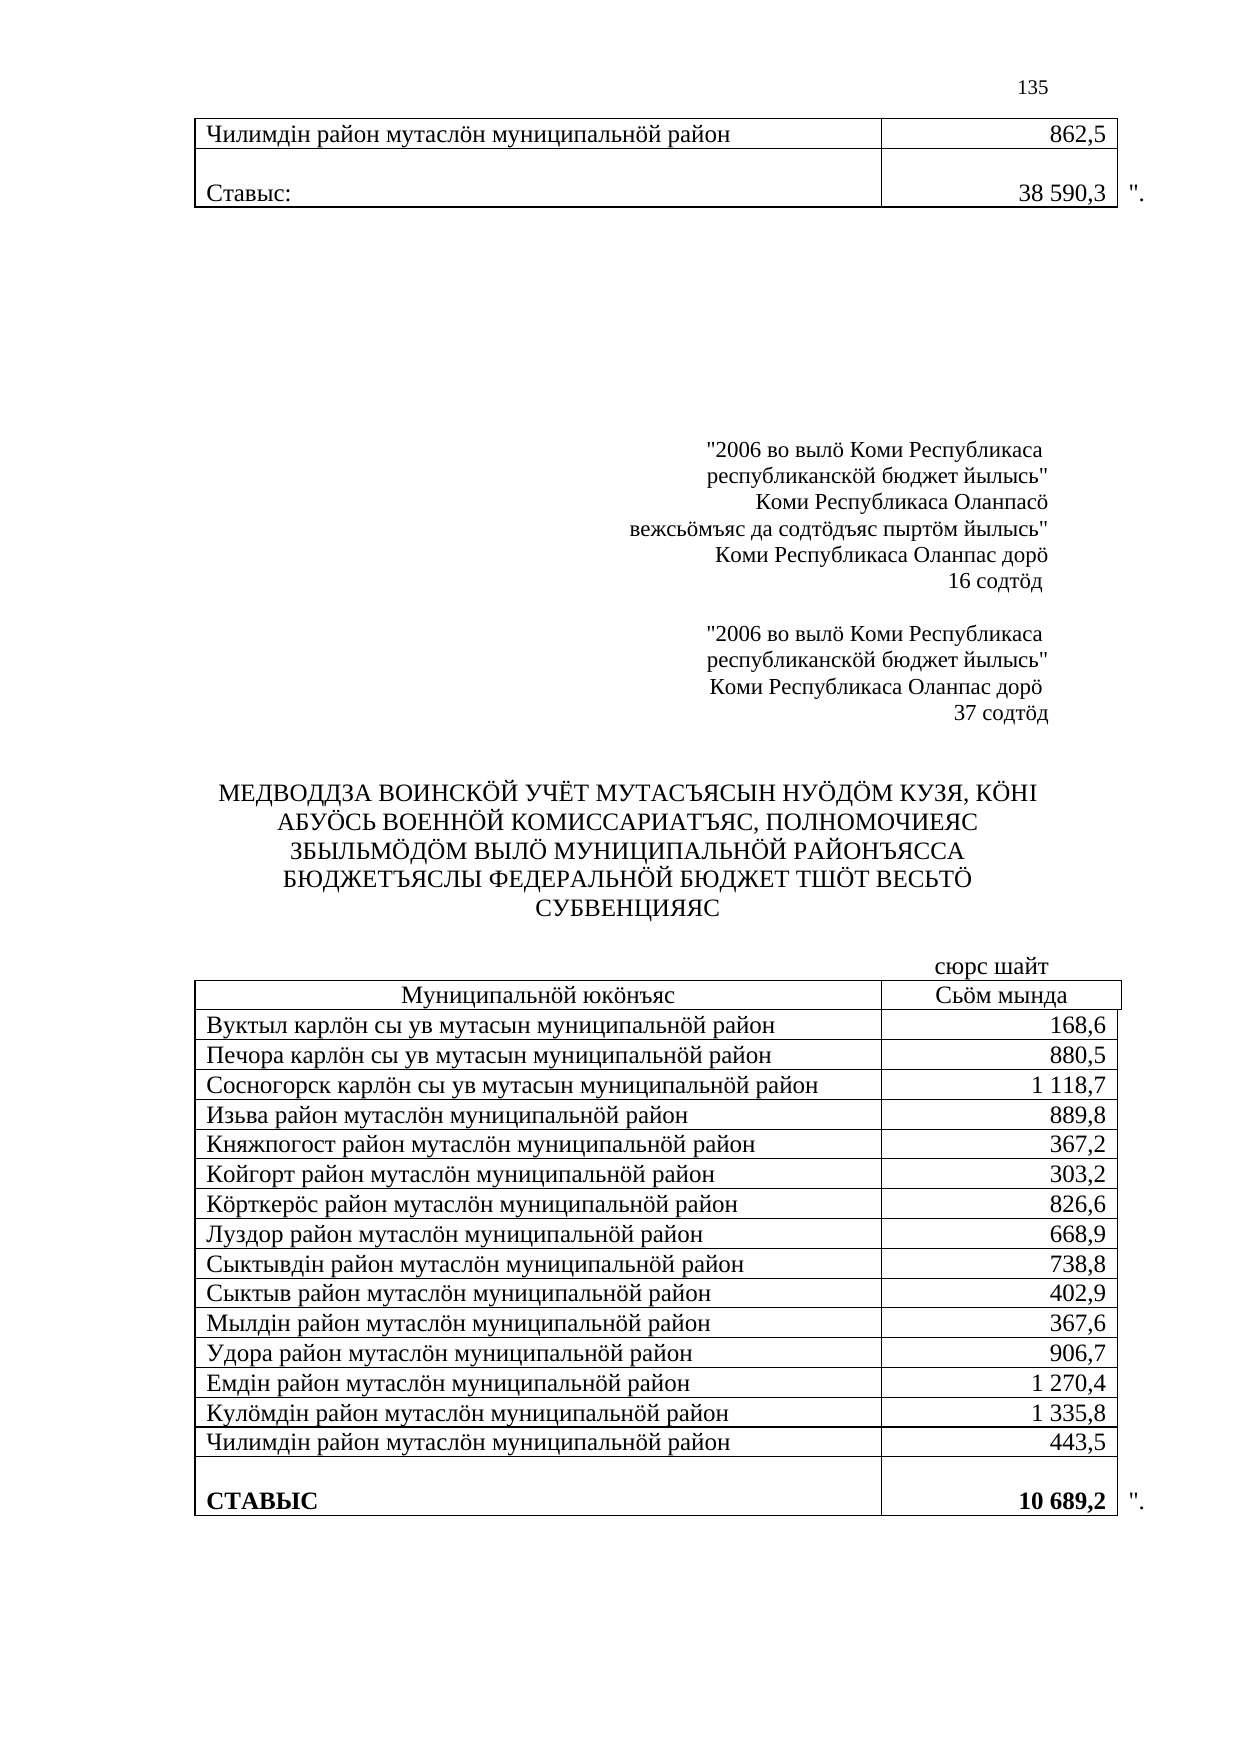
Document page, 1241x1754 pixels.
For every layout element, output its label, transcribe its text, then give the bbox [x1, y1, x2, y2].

text "2006 во вылö Коми Республикаса [207, 620, 1048, 647]
table_cell 402,9 [882, 1279, 1117, 1307]
text МЕДВОДДЗА ВОИНСКÖЙ УЧЁТ МУТАСЪЯСЫН НУÖДÖМ КУЗЯ, КÖНI АБУÖСЬ ВОЕННÖЙ КОМИССАРИАТЪЯС, ПОЛНОМОЧИЕЯС ЗБЫЛЬМÖДÖМ ВЫЛÖ МУНИЦИПАЛЬНÖЙ РАЙОНЪЯССА БЮДЖЕТЪЯСЛЫ ФЕДЕРАЛЬНÖЙ БЮДЖЕТ ТШÖТ ВЕСЬТÖ СУБВЕНЦИЯЯС [207, 778, 1048, 922]
table_header Муниципальнöй юкöнъяс [196, 981, 881, 1009]
table_cell 10 689,2 [882, 1457, 1117, 1515]
table_cell [1118, 1188, 1182, 1218]
table_cell Мылдiн район мутаслöн муниципальнöй район [196, 1308, 881, 1337]
table_cell 1 270,4 [882, 1368, 1117, 1397]
text Коми Республикаса Оланпас дорö [207, 673, 1048, 699]
table_cell 906,7 [882, 1338, 1117, 1367]
table_cell 889,8 [882, 1100, 1117, 1128]
table_cell ". [1118, 1456, 1182, 1515]
table_cell Печора карлöн сы ув мутасын муниципальнöй район [196, 1040, 881, 1069]
table_cell СТАВЫС [196, 1457, 881, 1515]
table_cell [1118, 1158, 1182, 1188]
text сюрс шайт [207, 951, 1048, 979]
text Коми Республикаса Оланпасö [207, 488, 1048, 515]
table_cell 367,6 [882, 1308, 1117, 1337]
table_cell Сыктывдiн район мутаслöн муниципальнöй район [196, 1249, 881, 1277]
table_cell 1 335,8 [882, 1398, 1117, 1426]
table_cell 303,2 [882, 1159, 1117, 1188]
table_header [1122, 980, 1182, 1009]
table_cell 443,5 [882, 1428, 1117, 1456]
table_cell Ставыс: [196, 149, 881, 206]
table_cell Сосногорск карлöн сы ув мутасын муниципальнöй район [196, 1070, 881, 1099]
text "2006 во вылö Коми Республикаса [207, 436, 1048, 462]
table_header Сьöм мында [882, 981, 1121, 1009]
table_cell Сыктыв район мутаслöн муниципальнöй район [196, 1279, 881, 1307]
table_cell Койгорт район мутаслöн муниципальнöй район [196, 1159, 881, 1188]
table_cell [1118, 1009, 1182, 1039]
table_cell ". [1118, 148, 1182, 206]
table_cell [1118, 1367, 1182, 1397]
table_cell Удора район мутаслöн муниципальнöй район [196, 1338, 881, 1367]
table_cell Чилимдiн район мутаслöн муниципальнöй район [196, 1428, 881, 1456]
text Коми Республикаса Оланпас дорö [207, 541, 1048, 567]
table_cell [1118, 1337, 1182, 1367]
table_cell 367,2 [882, 1130, 1117, 1158]
text республиканскöй бюджет йылысь" [207, 462, 1048, 488]
table_cell [1118, 1039, 1182, 1069]
table_cell Княжпогост район мутаслöн муниципальнöй район [196, 1130, 881, 1158]
text вежсьöмъяс да содтöдъяс пыртöм йылысь" [207, 515, 1048, 541]
table_cell Луздор район мутаслöн муниципальнöй район [196, 1219, 881, 1248]
table_cell 862,5 [882, 119, 1117, 148]
table_cell [1118, 1129, 1182, 1158]
table_cell 1 118,7 [882, 1070, 1117, 1099]
table_cell Емдiн район мутаслöн муниципальнöй район [196, 1368, 881, 1397]
table_cell Вуктыл карлöн сы ув мутасын муниципальнöй район [196, 1010, 881, 1039]
table_cell [1118, 1069, 1182, 1099]
table_cell [1118, 1218, 1182, 1248]
table_cell 826,6 [882, 1189, 1117, 1218]
table_cell [1118, 1307, 1182, 1337]
text республиканскöй бюджет йылысь" [207, 647, 1048, 673]
table_cell [1118, 1397, 1182, 1426]
table_cell 668,9 [882, 1219, 1117, 1248]
table_cell [1118, 118, 1182, 148]
table_cell [1118, 1248, 1182, 1277]
text 37 содтöд [207, 699, 1048, 726]
table_cell 880,5 [882, 1040, 1117, 1069]
table_cell 38 590,3 [882, 149, 1117, 206]
table_cell Кöрткерöс район мутаслöн муниципальнöй район [196, 1189, 881, 1218]
table_cell 168,6 [882, 1010, 1117, 1039]
table_cell [1118, 1099, 1182, 1128]
table_cell 738,8 [882, 1249, 1117, 1277]
text 16 содтöд [207, 567, 1048, 594]
table_cell Кулöмдiн район мутаслöн муниципальнöй район [196, 1398, 881, 1426]
table_cell Чилимдiн район мутаслöн муниципальнöй район [196, 119, 881, 148]
table_cell Изьва район мутаслöн муниципальнöй район [196, 1100, 881, 1128]
table_cell [1118, 1278, 1182, 1307]
table_cell [1118, 1426, 1182, 1456]
